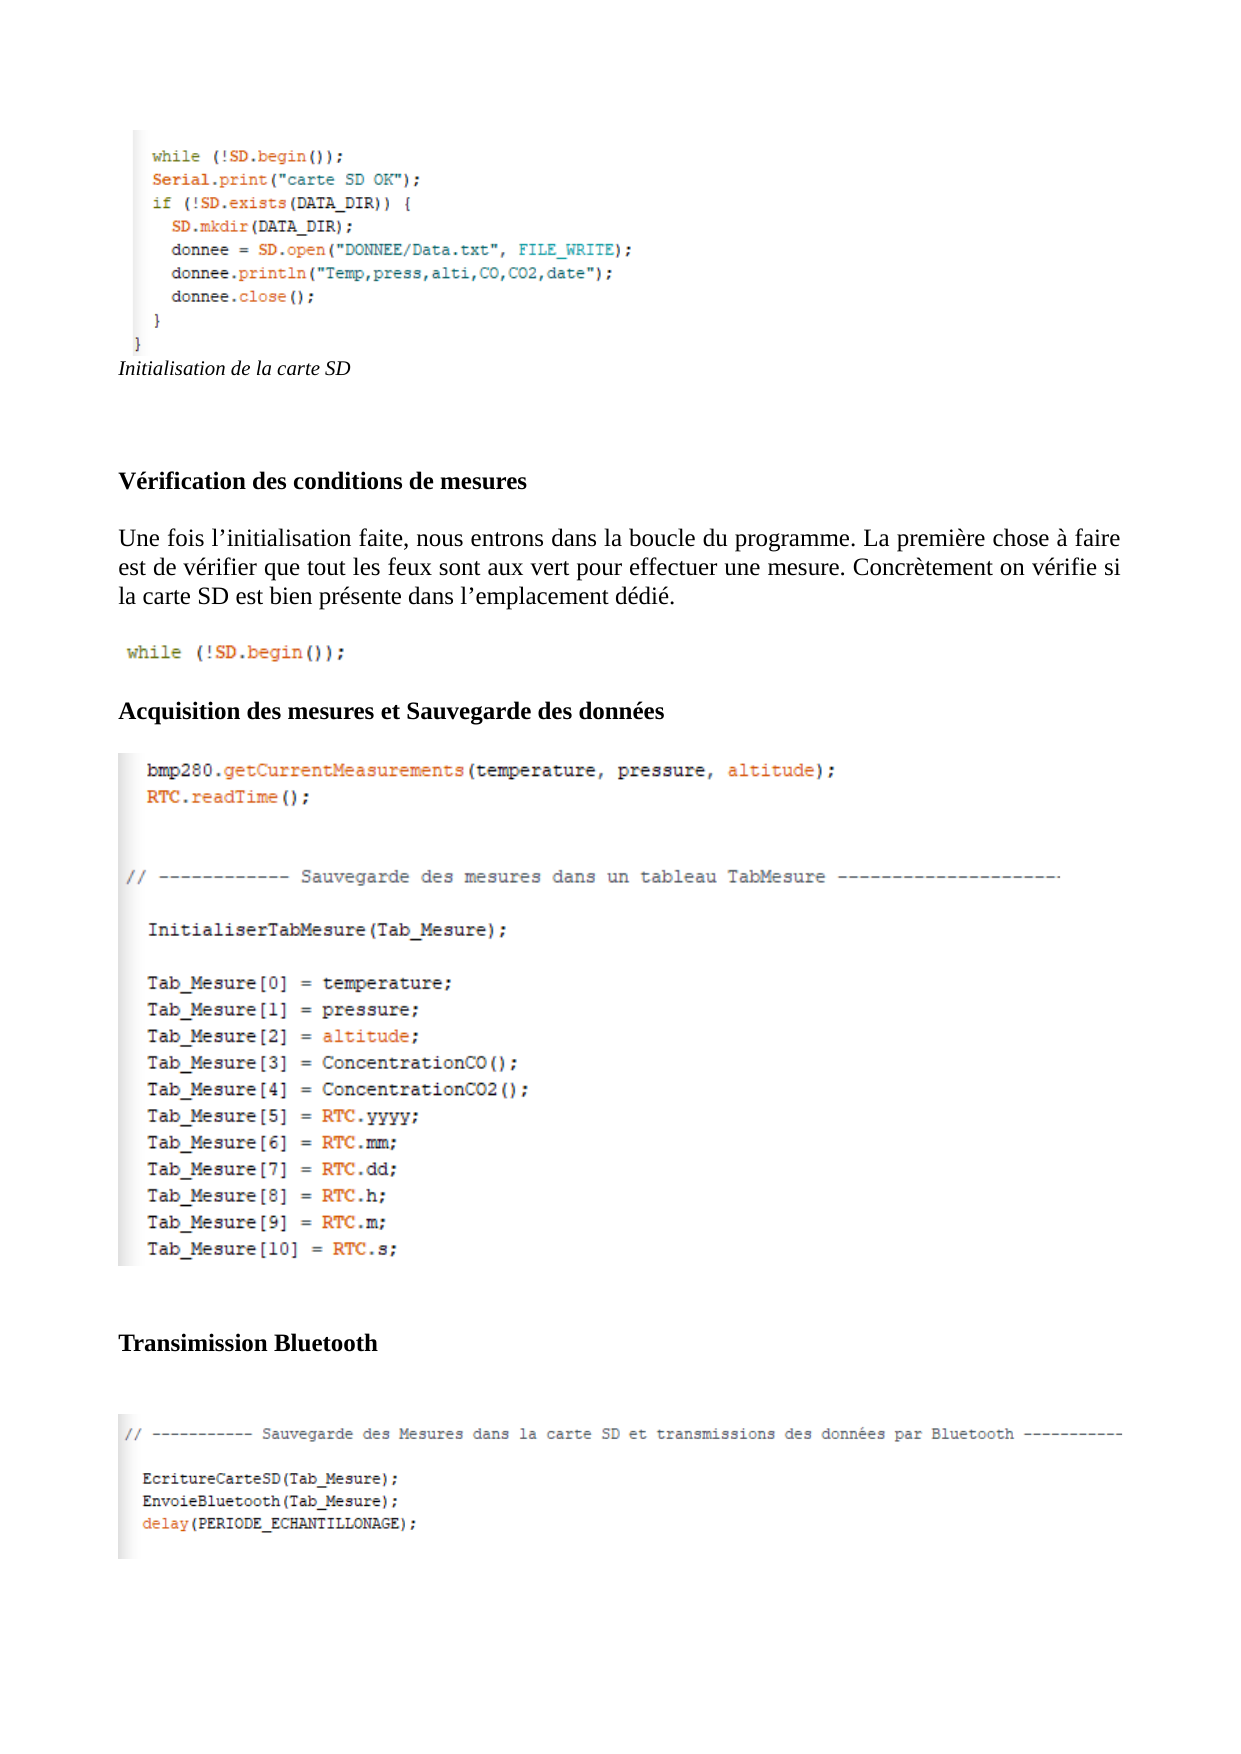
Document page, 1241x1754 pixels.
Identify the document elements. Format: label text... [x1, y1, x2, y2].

picture [118, 628, 415, 681]
text Vérification des conditions de mesures [118, 466, 1122, 495]
picture [132, 130, 1137, 356]
text Initialisation de la carte SD [118, 356, 1152, 380]
text Transimission Bluetooth [118, 1328, 1122, 1357]
picture [118, 753, 1061, 1266]
picture [118, 1414, 1123, 1559]
text Une fois l’initialisation faite, nous entrons dans la boucle du programme. La première chose à faire est de vérifier que tout les feux sont aux vert pour effectuer une mesure. Concrètement on vérifie si la carte SD est bien présente dans l’emplacement dédié. [118, 523, 1122, 610]
text Acquisition des mesures et Sauvegarde des données [118, 696, 1122, 725]
